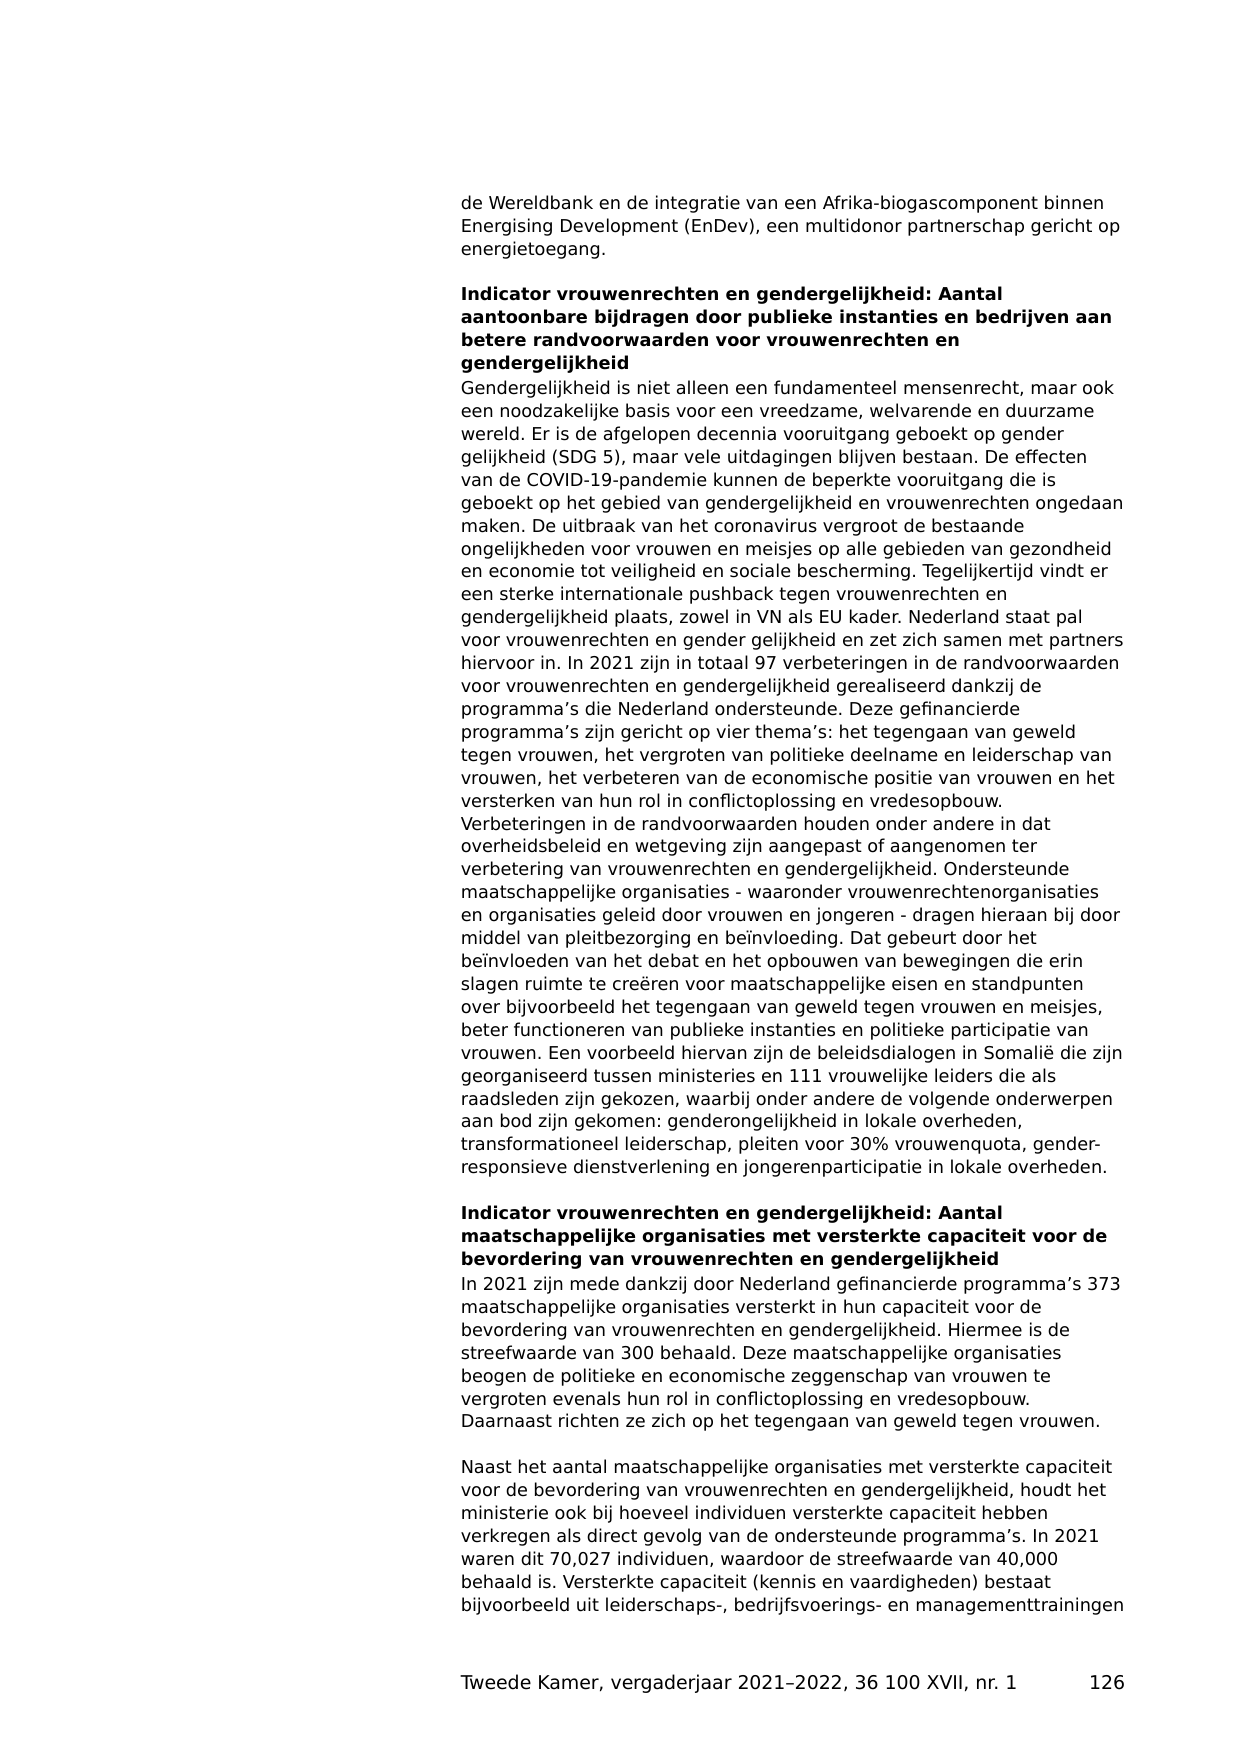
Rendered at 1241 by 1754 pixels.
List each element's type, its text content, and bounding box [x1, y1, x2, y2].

text Naast het aantal maatschappelijke organisaties met versterkte capaciteit voor de bevordering van vrouwenrechten en gendergelijkheid, houdt het ministerie ook bij hoeveel individuen versterkte capaciteit hebben verkregen als direct gevolg van de ondersteunde programma’s. In 2021 waren dit 70,027 individuen, waardoor de streefwaarde van 40,000 behaald is. Versterkte capaciteit (kennis en vaardigheden) bestaat bijvoorbeeld uit leiderschaps-, bedrijfsvoerings- en managementtrainingen [461, 1455, 1125, 1616]
text Gendergelijkheid is niet alleen een fundamenteel mensenrecht, maar ook een noodzakelijke basis voor een vreedzame, welvarende en duurzame wereld. Er is de afgelopen decennia vooruitgang geboekt op gender gelijkheid (SDG 5), maar vele uitdagingen blijven bestaan. De effecten van de COVID-19-pandemie kunnen de beperkte vooruitgang die is geboekt op het gebied van gendergelijkheid en vrouwenrechten ongedaan maken. De uitbraak van het coronavirus vergroot de bestaande ongelijkheden voor vrouwen en meisjes op alle gebieden van gezondheid en economie tot veiligheid en sociale bescherming. Tegelijkertijd vindt er een sterke internationale pushback tegen vrouwenrechten en gendergelijkheid plaats, zowel in VN als EU kader. Nederland staat pal voor vrouwenrechten en gender gelijkheid en zet zich samen met partners hiervoor in. In 2021 zijn in totaal 97 verbeteringen in de randvoorwaarden voor vrouwenrechten en gendergelijkheid gerealiseerd dankzij de programma’s die Nederland ondersteunde. Deze gefinancierde programma’s zijn gericht op vier thema’s: het tegengaan van geweld tegen vrouwen, het vergroten van politieke deelname en leiderschap van vrouwen, het verbeteren van de economische positie van vrouwen en het versterken van hun rol in conflictoplossing en vredesopbouw. Verbeteringen in de randvoorwaarden houden onder andere in dat overheidsbeleid en wetgeving zijn aangepast of aangenomen ter verbetering van vrouwenrechten en gendergelijkheid. Ondersteunde maatschappelijke organisaties - waaronder vrouwenrechtenorganisaties en organisaties geleid door vrouwen en jongeren - dragen hieraan bij door middel van pleitbezorging en beïnvloeding. Dat gebeurt door het beïnvloeden van het debat en het opbouwen van bewegingen die erin slagen ruimte te creëren voor maatschappelijke eisen en standpunten over bijvoorbeeld het tegengaan van geweld tegen vrouwen en meisjes, beter functioneren van publieke instanties en politieke participatie van vrouwen. Een voorbeeld hiervan zijn de beleidsdialogen in Somalië die zijn georganiseerd tussen ministeries en 111 vrouwelijke leiders die als raadsleden zijn gekozen, waarbij onder andere de volgende onderwerpen aan bod zijn gekomen: genderongelijkheid in lokale overheden, transformationeel leiderschap, pleiten voor 30% vrouwenquota, gender-responsieve dienstverlening en jongerenparticipatie in lokale overheden. [461, 376, 1125, 1178]
text Indicator vrouwenrechten en gendergelijkheid: Aantal maatschappelijke organisaties met versterkte capaciteit voor de bevordering van vrouwenrechten en gendergelijkheid [461, 1201, 1125, 1270]
text In 2021 zijn mede dankzij door Nederland gefinancierde programma’s 373 maatschappelijke organisaties versterkt in hun capaciteit voor de bevordering van vrouwenrechten en gendergelijkheid. Hiermee is de streefwaarde van 300 behaald. Deze maatschappelijke organisaties beogen de politieke en economische zeggenschap van vrouwen te vergroten evenals hun rol in conflictoplossing en vredesopbouw. Daarnaast richten ze zich op het tegengaan van geweld tegen vrouwen. [461, 1272, 1125, 1432]
text de Wereldbank en de integratie van een Afrika-biogascomponent binnen Energising Development (EnDev), een multidonor partnerschap gericht op energietoegang. [461, 191, 1125, 259]
text Indicator vrouwenrechten en gendergelijkheid: Aantal aantoonbare bijdragen door publieke instanties en bedrijven aan betere randvoorwaarden voor vrouwenrechten en gendergelijkheid [461, 282, 1125, 374]
